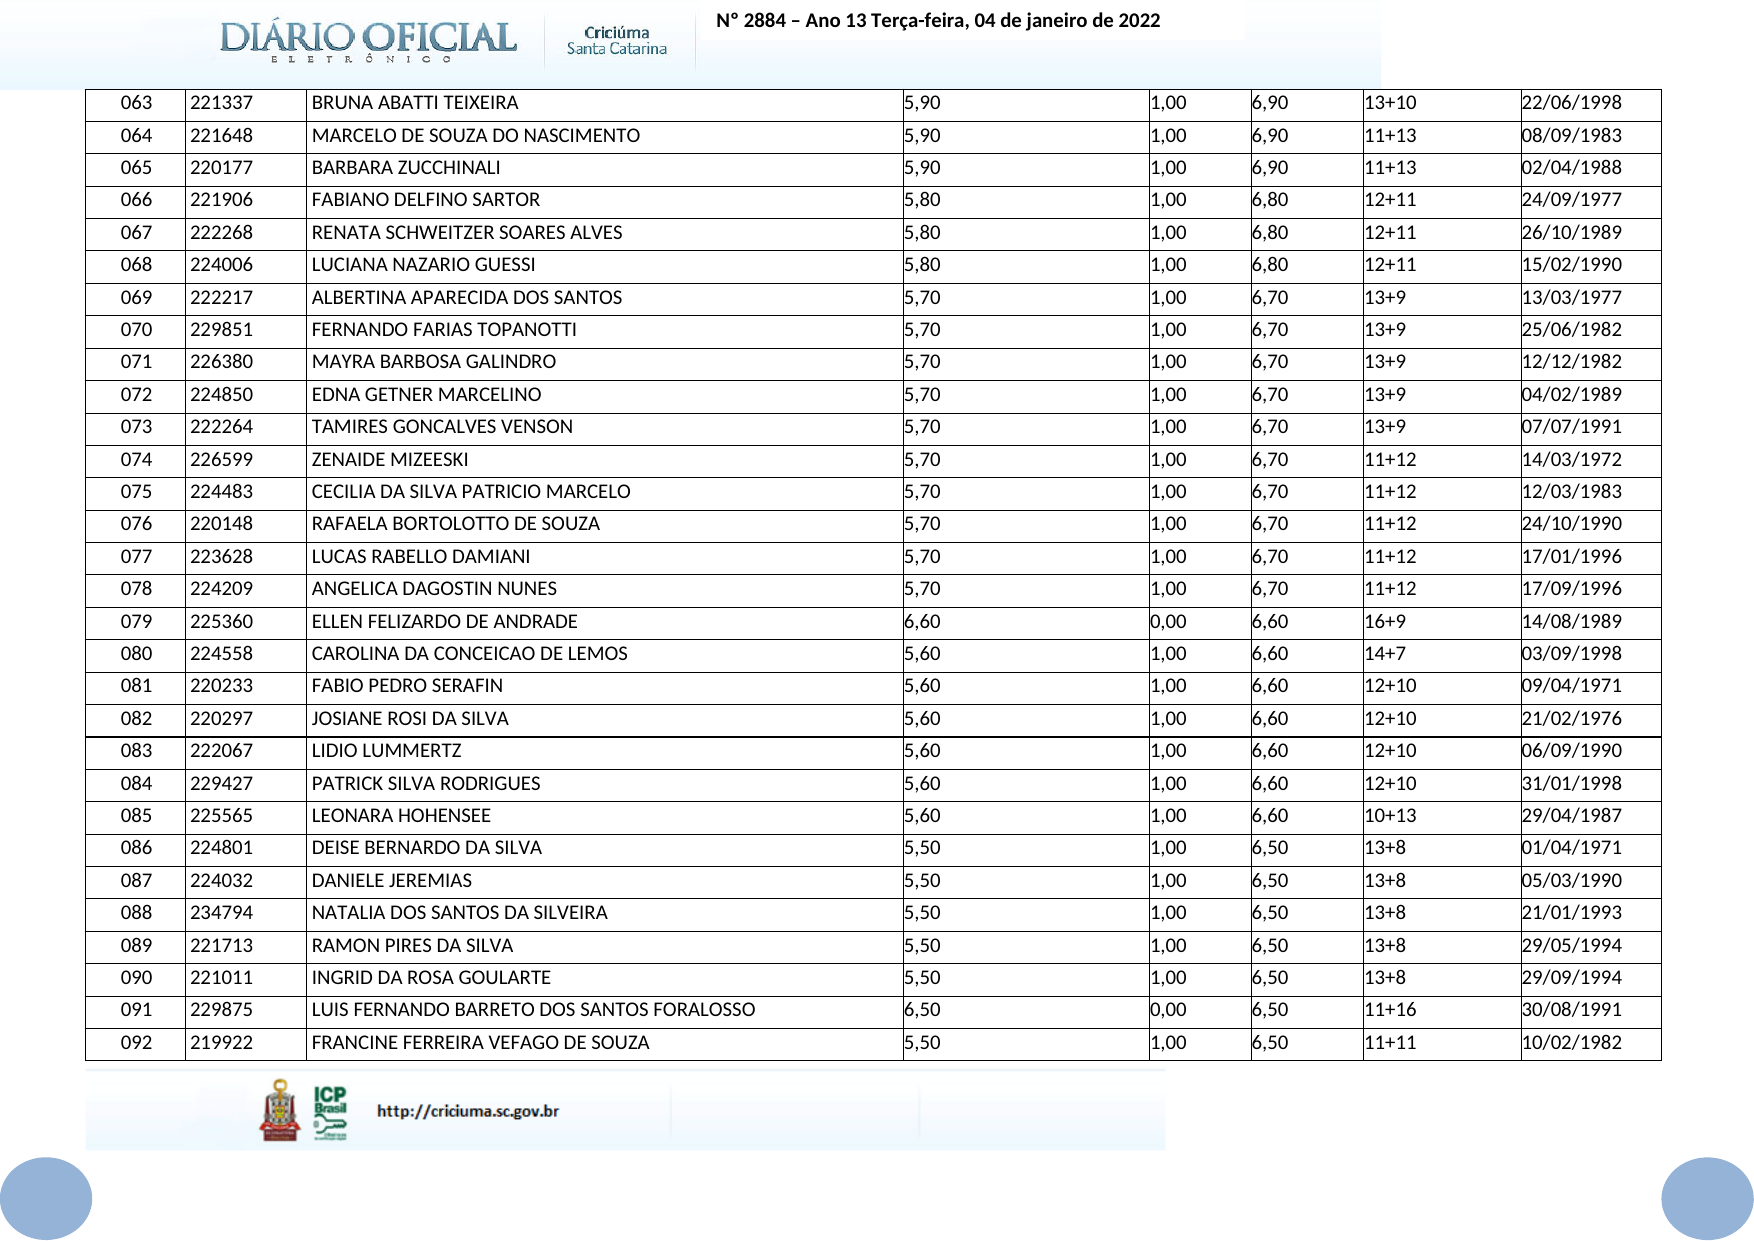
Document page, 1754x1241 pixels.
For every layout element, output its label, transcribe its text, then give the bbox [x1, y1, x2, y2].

table_cell ALBERTINA APARECIDA DOS SANTOS [307, 284, 903, 315]
table_cell 1,00 [1150, 381, 1251, 412]
table_cell 1,00 [1150, 738, 1251, 769]
table_cell 1,00 [1150, 802, 1251, 833]
table_cell 6,70 [1252, 478, 1363, 509]
table_cell 17/01/1996 [1522, 543, 1661, 574]
table_cell RENATA SCHWEITZER SOARES ALVES [307, 219, 903, 250]
table_cell 12+11 [1364, 251, 1521, 283]
table_cell 091 [86, 997, 185, 1028]
table_cell 6,70 [1252, 575, 1363, 607]
table_cell 11+12 [1364, 446, 1521, 477]
table_cell 222067 [186, 738, 306, 769]
table_cell 065 [86, 154, 185, 186]
table_cell 224850 [186, 381, 306, 412]
table_cell RAMON PIRES DA SILVA [307, 932, 903, 963]
table_cell 6,50 [1252, 997, 1363, 1028]
table_cell 5,90 [904, 90, 1149, 121]
table_cell BRUNA ABATTI TEIXEIRA [307, 90, 903, 121]
table_cell 6,90 [1252, 154, 1363, 186]
table_cell NATALIA DOS SANTOS DA SILVEIRA [307, 899, 903, 931]
table_cell 6,50 [1252, 1029, 1363, 1060]
table_cell 13+9 [1364, 414, 1521, 445]
table_cell 224558 [186, 640, 306, 672]
table_cell 1,00 [1150, 284, 1251, 315]
table_cell 224006 [186, 251, 306, 283]
table_cell 6,50 [1252, 835, 1363, 866]
table_cell 1,00 [1150, 122, 1251, 153]
table_cell 234794 [186, 899, 306, 931]
table_cell 219922 [186, 1029, 306, 1060]
table_cell 6,70 [1252, 381, 1363, 412]
table_cell 24/10/1990 [1522, 511, 1661, 542]
table_cell 06/09/1990 [1522, 738, 1661, 769]
table_cell 11+11 [1364, 1029, 1521, 1060]
table_cell 5,70 [904, 446, 1149, 477]
table_cell 13+8 [1364, 932, 1521, 963]
table_cell 13+9 [1364, 316, 1521, 348]
table_cell 082 [86, 705, 185, 736]
table_cell 5,70 [904, 543, 1149, 574]
table_cell 6,70 [1252, 543, 1363, 574]
table_cell 5,70 [904, 575, 1149, 607]
table_cell 221337 [186, 90, 306, 121]
table_cell 220297 [186, 705, 306, 736]
table_cell 5,90 [904, 154, 1149, 186]
table_cell 1,00 [1150, 932, 1251, 963]
table_cell 12+10 [1364, 738, 1521, 769]
table_cell 6,60 [1252, 673, 1363, 704]
table_cell 13+8 [1364, 835, 1521, 866]
table_cell 222217 [186, 284, 306, 315]
table_cell 6,80 [1252, 219, 1363, 250]
table_cell 12+10 [1364, 770, 1521, 801]
table_cell 6,70 [1252, 316, 1363, 348]
table_cell 229427 [186, 770, 306, 801]
table_cell 1,00 [1150, 316, 1251, 348]
table_cell 07/07/1991 [1522, 414, 1661, 445]
table_cell 1,00 [1150, 251, 1251, 283]
table_cell 1,00 [1150, 640, 1251, 672]
table_cell 1,00 [1150, 867, 1251, 898]
table_cell 077 [86, 543, 185, 574]
table_cell 1,00 [1150, 187, 1251, 218]
table_cell 25/06/1982 [1522, 316, 1661, 348]
table_cell MARCELO DE SOUZA DO NASCIMENTO [307, 122, 903, 153]
table_cell ELLEN FELIZARDO DE ANDRADE [307, 608, 903, 639]
table_cell 086 [86, 835, 185, 866]
table_cell 071 [86, 349, 185, 380]
table_cell BARBARA ZUCCHINALI [307, 154, 903, 186]
table_cell 14/08/1989 [1522, 608, 1661, 639]
table_cell 220148 [186, 511, 306, 542]
table_cell 6,70 [1252, 284, 1363, 315]
table_cell 14+7 [1364, 640, 1521, 672]
table_cell 5,60 [904, 738, 1149, 769]
table_cell 6,60 [1252, 640, 1363, 672]
table_cell 6,60 [1252, 738, 1363, 769]
table_cell 1,00 [1150, 414, 1251, 445]
table_cell 221648 [186, 122, 306, 153]
table_cell 1,00 [1150, 770, 1251, 801]
table_cell 5,60 [904, 673, 1149, 704]
table_cell 222268 [186, 219, 306, 250]
table_cell 6,60 [904, 608, 1149, 639]
table_cell 220177 [186, 154, 306, 186]
table_cell 224801 [186, 835, 306, 866]
table_cell 12/12/1982 [1522, 349, 1661, 380]
table_cell 1,00 [1150, 899, 1251, 931]
table_cell 5,60 [904, 802, 1149, 833]
table_cell 089 [86, 932, 185, 963]
table_cell 229851 [186, 316, 306, 348]
table_cell 21/01/1993 [1522, 899, 1661, 931]
table_cell 09/04/1971 [1522, 673, 1661, 704]
table_cell 5,60 [904, 705, 1149, 736]
table_cell DANIELE JEREMIAS [307, 867, 903, 898]
table_cell CAROLINA DA CONCEICAO DE LEMOS [307, 640, 903, 672]
table_cell 063 [86, 90, 185, 121]
table_cell 5,50 [904, 899, 1149, 931]
table_cell LUIS FERNANDO BARRETO DOS SANTOS FORALOSSO [307, 997, 903, 1028]
table_cell 5,70 [904, 316, 1149, 348]
table_cell 224032 [186, 867, 306, 898]
table_cell 1,00 [1150, 673, 1251, 704]
table_cell 22/06/1998 [1522, 90, 1661, 121]
table_cell 088 [86, 899, 185, 931]
table_cell 6,50 [904, 997, 1149, 1028]
table_cell 5,60 [904, 640, 1149, 672]
table_cell 11+13 [1364, 122, 1521, 153]
table_cell 1,00 [1150, 964, 1251, 996]
table_cell 5,50 [904, 835, 1149, 866]
table_cell 072 [86, 381, 185, 412]
table_cell 074 [86, 446, 185, 477]
table_cell 13+9 [1364, 284, 1521, 315]
table_cell 04/02/1989 [1522, 381, 1661, 412]
table_cell 13+8 [1364, 964, 1521, 996]
table_cell 6,80 [1252, 251, 1363, 283]
table_cell 5,50 [904, 867, 1149, 898]
table_cell 078 [86, 575, 185, 607]
table_cell 1,00 [1150, 511, 1251, 542]
table_cell 226380 [186, 349, 306, 380]
table_cell FRANCINE FERREIRA VEFAGO DE SOUZA [307, 1029, 903, 1060]
table_cell 083 [86, 738, 185, 769]
table_cell 069 [86, 284, 185, 315]
table_cell LUCAS RABELLO DAMIANI [307, 543, 903, 574]
table_cell 13+8 [1364, 867, 1521, 898]
table_cell 16+9 [1364, 608, 1521, 639]
table_cell FABIO PEDRO SERAFIN [307, 673, 903, 704]
table_cell FABIANO DELFINO SARTOR [307, 187, 903, 218]
table_cell 12+10 [1364, 705, 1521, 736]
table_cell 1,00 [1150, 446, 1251, 477]
table_cell 6,90 [1252, 122, 1363, 153]
table_cell 5,70 [904, 511, 1149, 542]
table_cell 221713 [186, 932, 306, 963]
table_cell 13+8 [1364, 899, 1521, 931]
table_cell DEISE BERNARDO DA SILVA [307, 835, 903, 866]
table_cell 13/03/1977 [1522, 284, 1661, 315]
table_cell 5,70 [904, 284, 1149, 315]
table_cell 26/10/1989 [1522, 219, 1661, 250]
table_cell 12+10 [1364, 673, 1521, 704]
table_cell 30/08/1991 [1522, 997, 1661, 1028]
table_cell 067 [86, 219, 185, 250]
table_cell 5,90 [904, 122, 1149, 153]
table_cell 03/09/1998 [1522, 640, 1661, 672]
table_cell LEONARA HOHENSEE [307, 802, 903, 833]
table_cell 5,50 [904, 964, 1149, 996]
table_cell 6,50 [1252, 867, 1363, 898]
table_cell 12+11 [1364, 219, 1521, 250]
table_cell 5,80 [904, 251, 1149, 283]
table_cell 11+13 [1364, 154, 1521, 186]
table_cell 11+12 [1364, 543, 1521, 574]
table_cell 1,00 [1150, 478, 1251, 509]
table_cell 11+12 [1364, 511, 1521, 542]
table_cell 6,80 [1252, 187, 1363, 218]
table_cell 1,00 [1150, 90, 1251, 121]
table_cell 073 [86, 414, 185, 445]
table_cell 224483 [186, 478, 306, 509]
table_cell 24/09/1977 [1522, 187, 1661, 218]
table_cell 08/09/1983 [1522, 122, 1661, 153]
table_cell 064 [86, 122, 185, 153]
table_cell 5,50 [904, 1029, 1149, 1060]
table_cell INGRID DA ROSA GOULARTE [307, 964, 903, 996]
table_cell 12+11 [1364, 187, 1521, 218]
table_cell 1,00 [1150, 219, 1251, 250]
table_cell 6,60 [1252, 705, 1363, 736]
table_cell 221011 [186, 964, 306, 996]
table_cell 5,80 [904, 219, 1149, 250]
table_cell 17/09/1996 [1522, 575, 1661, 607]
table_cell 5,50 [904, 932, 1149, 963]
table_cell 31/01/1998 [1522, 770, 1661, 801]
table_cell PATRICK SILVA RODRIGUES [307, 770, 903, 801]
table_cell 221906 [186, 187, 306, 218]
table_cell 226599 [186, 446, 306, 477]
table_cell 070 [86, 316, 185, 348]
table_cell 29/09/1994 [1522, 964, 1661, 996]
table_cell 5,80 [904, 187, 1149, 218]
table_cell 5,60 [904, 770, 1149, 801]
table_cell 6,60 [1252, 802, 1363, 833]
table_cell 6,50 [1252, 964, 1363, 996]
table_cell 12/03/1983 [1522, 478, 1661, 509]
table_cell 6,70 [1252, 446, 1363, 477]
table_cell 1,00 [1150, 543, 1251, 574]
table_cell 10+13 [1364, 802, 1521, 833]
table_cell 6,70 [1252, 414, 1363, 445]
table_cell 5,70 [904, 349, 1149, 380]
table_cell 1,00 [1150, 1029, 1251, 1060]
table_cell 0,00 [1150, 608, 1251, 639]
table_cell 222264 [186, 414, 306, 445]
table_cell 5,70 [904, 414, 1149, 445]
table_cell 05/03/1990 [1522, 867, 1661, 898]
table_cell 080 [86, 640, 185, 672]
table_cell 5,70 [904, 381, 1149, 412]
table_cell 11+16 [1364, 997, 1521, 1028]
table_cell 066 [86, 187, 185, 218]
table_cell 01/04/1971 [1522, 835, 1661, 866]
table_cell 1,00 [1150, 835, 1251, 866]
table_cell 6,70 [1252, 349, 1363, 380]
table_cell 076 [86, 511, 185, 542]
table_cell 1,00 [1150, 349, 1251, 380]
table_cell 02/04/1988 [1522, 154, 1661, 186]
table_cell 15/02/1990 [1522, 251, 1661, 283]
table_cell 0,00 [1150, 997, 1251, 1028]
table_cell 223628 [186, 543, 306, 574]
table_cell 090 [86, 964, 185, 996]
table_cell 6,60 [1252, 770, 1363, 801]
table_cell TAMIRES GONCALVES VENSON [307, 414, 903, 445]
table_cell 29/04/1987 [1522, 802, 1661, 833]
table_cell ANGELICA DAGOSTIN NUNES [307, 575, 903, 607]
table_cell LUCIANA NAZARIO GUESSI [307, 251, 903, 283]
table_cell 092 [86, 1029, 185, 1060]
table_cell 6,50 [1252, 899, 1363, 931]
table_cell 225565 [186, 802, 306, 833]
table_cell 11+12 [1364, 575, 1521, 607]
table_cell 13+9 [1364, 381, 1521, 412]
table_cell 21/02/1976 [1522, 705, 1661, 736]
table_cell CECILIA DA SILVA PATRICIO MARCELO [307, 478, 903, 509]
table_cell 075 [86, 478, 185, 509]
table_cell 085 [86, 802, 185, 833]
table_cell MAYRA BARBOSA GALINDRO [307, 349, 903, 380]
table_cell 084 [86, 770, 185, 801]
table_cell 1,00 [1150, 575, 1251, 607]
table_cell LIDIO LUMMERTZ [307, 738, 903, 769]
table_cell 13+9 [1364, 349, 1521, 380]
table_cell 10/02/1982 [1522, 1029, 1661, 1060]
table_cell 1,00 [1150, 154, 1251, 186]
table_cell RAFAELA BORTOLOTTO DE SOUZA [307, 511, 903, 542]
table_cell 224209 [186, 575, 306, 607]
table_cell 13+10 [1364, 90, 1521, 121]
table_cell EDNA GETNER MARCELINO [307, 381, 903, 412]
table_cell JOSIANE ROSI DA SILVA [307, 705, 903, 736]
table_cell 6,60 [1252, 608, 1363, 639]
table_cell 079 [86, 608, 185, 639]
table_cell 225360 [186, 608, 306, 639]
table_cell 081 [86, 673, 185, 704]
table_cell 6,70 [1252, 511, 1363, 542]
table_cell 11+12 [1364, 478, 1521, 509]
table_cell 087 [86, 867, 185, 898]
table_cell 14/03/1972 [1522, 446, 1661, 477]
table_cell FERNANDO FARIAS TOPANOTTI [307, 316, 903, 348]
table_cell 5,70 [904, 478, 1149, 509]
table_cell ZENAIDE MIZEESKI [307, 446, 903, 477]
table_cell 6,50 [1252, 932, 1363, 963]
table_cell 6,90 [1252, 90, 1363, 121]
table_cell 068 [86, 251, 185, 283]
table_cell 1,00 [1150, 705, 1251, 736]
table_cell 229875 [186, 997, 306, 1028]
table_cell 29/05/1994 [1522, 932, 1661, 963]
table_cell 220233 [186, 673, 306, 704]
